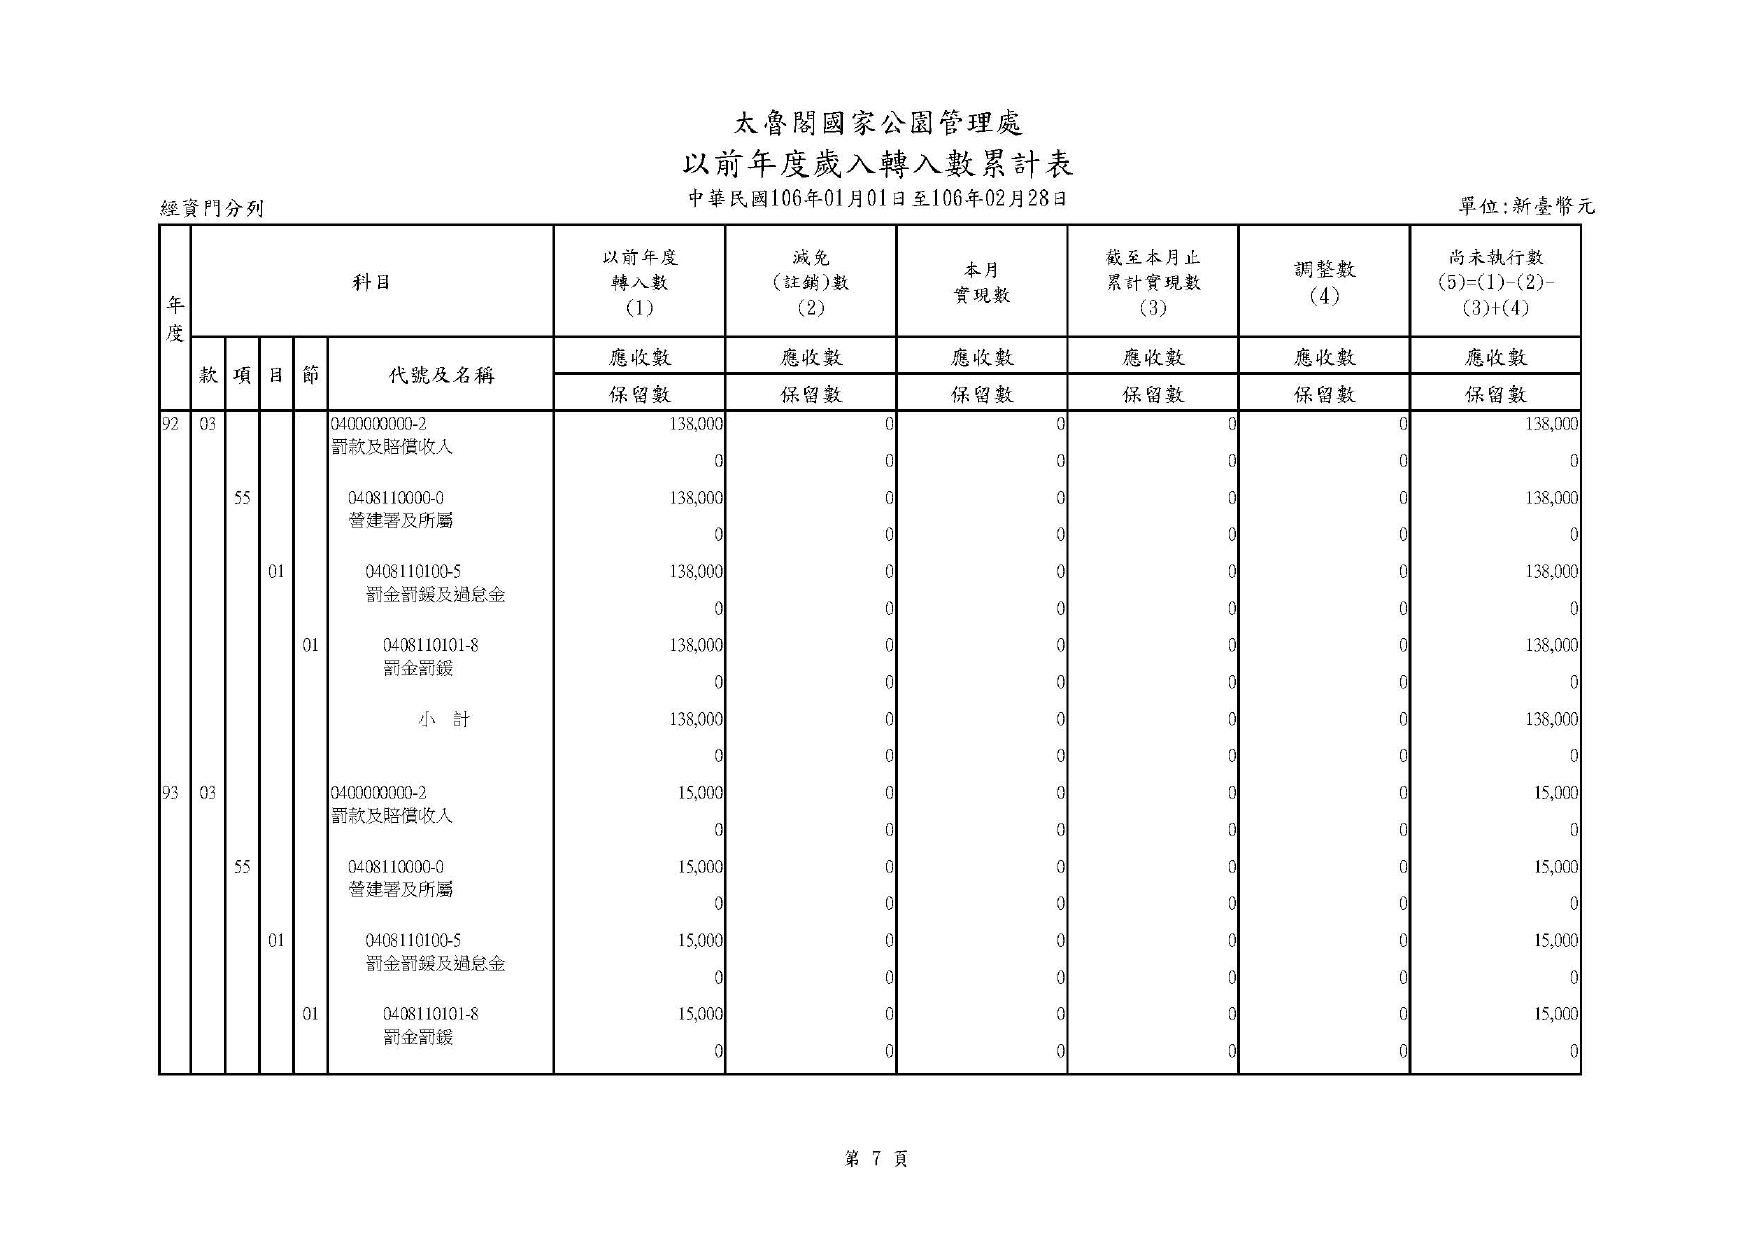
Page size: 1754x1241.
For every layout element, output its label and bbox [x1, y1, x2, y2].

picture [59, 59, 1695, 1216]
